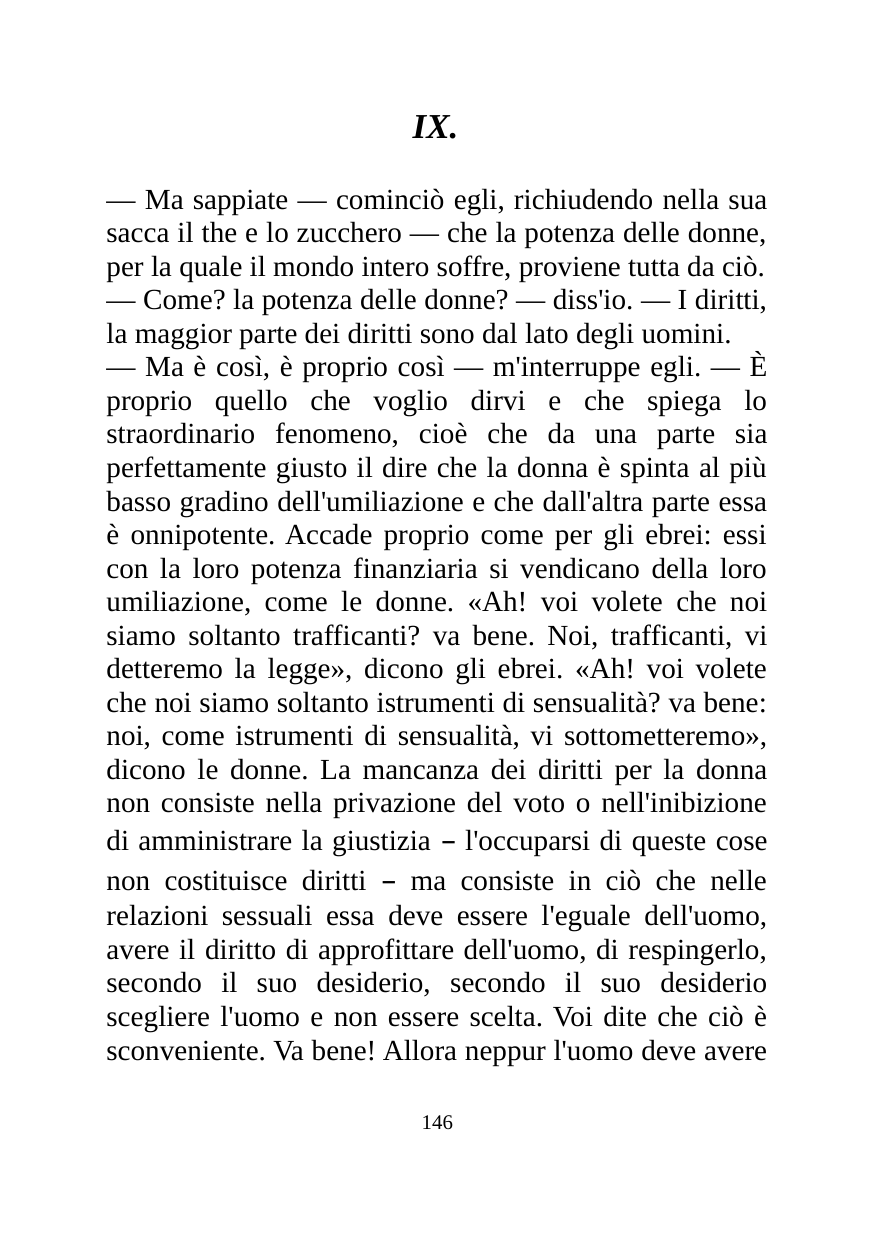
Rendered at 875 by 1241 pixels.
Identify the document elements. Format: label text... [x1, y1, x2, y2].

subtitle IX. [106, 106, 768, 146]
text — Ma è così, è proprio così — m'interruppe egli. — È proprio quello che voglio dirvi e che spiega lo straordinario fenomeno, cioè che da una parte sia perfettamente giusto il dire che la donna è spinta al più basso gradino dell'umiliazione e che dall'altra parte essa è onnipotente. Accade proprio come per gli ebrei: essi con la loro potenza finanziaria si vendicano della loro umiliazione, come le donne. «Ah! voi volete che noi siamo soltanto trafficanti? va bene. Noi, trafficanti, vi detteremo la legge», dicono gli ebrei. «Ah! voi volete che noi siamo soltanto istrumenti di sensualità? va bene: noi, come istrumenti di sensualità, vi sottometteremo», dicono le donne. La mancanza dei diritti per la donna non consiste nella privazione del voto o nell'inibizione di amministrare la giustizia – l'occuparsi di queste cose non costituisce diritti – ma consiste in ciò che nelle relazioni sessuali essa deve essere l'eguale dell'uomo, avere il diritto di approfittare dell'uomo, di respingerlo, secondo il suo desiderio, secondo il suo desiderio scegliere l'uomo e non essere scelta. Voi dite che ciò è sconveniente. Va bene! Allora neppur l'uomo deve avere [106, 349, 768, 1066]
text — Ma sappiate — cominciò egli, richiudendo nella sua sacca il the e lo zucchero — che la potenza delle donne, per la quale il mondo intero soffre, proviene tutta da ciò. [106, 182, 768, 282]
text — Come? la potenza delle donne? — diss'io. — I diritti, la maggior parte dei diritti sono dal lato degli uomini. [106, 282, 768, 349]
